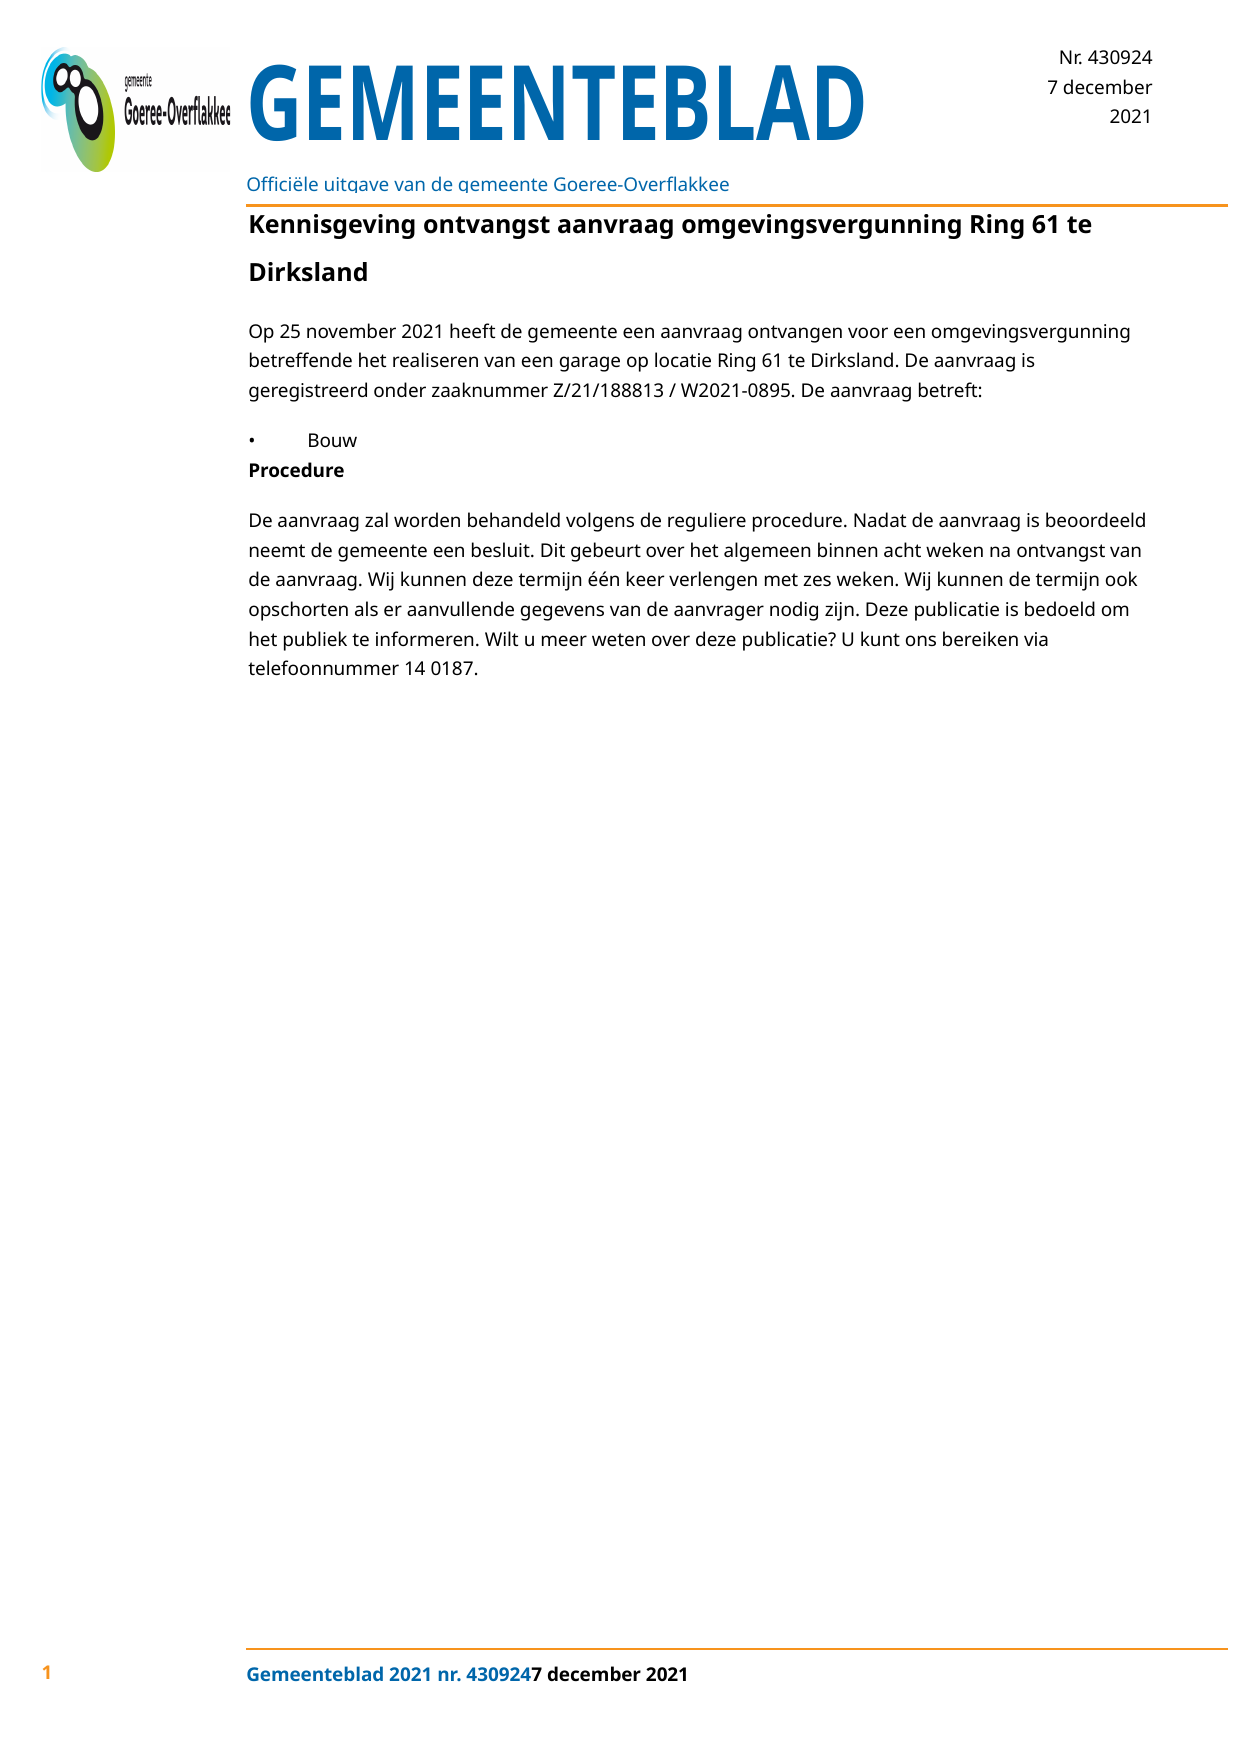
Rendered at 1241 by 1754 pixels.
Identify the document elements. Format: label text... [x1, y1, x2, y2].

list Bouw [248, 427, 1152, 453]
text De aanvraag zal worden behandeld volgens de reguliere procedure. Nadat de aanvraag is beoordeeld neemt de gemeente een besluit. Dit gebeurt over het algemeen binnen acht weken na ontvangst van de aanvraag. Wij kunnen deze termijn één keer verlengen met zes weken. Wij kunnen de termijn ook opschorten als er aanvullende gegevens van de aanvrager nodig zijn. Deze publicatie is bedoeld om het publiek te informeren. Wilt u meer weten over deze publicatie? U kunt ons bereiken via telefoonnummer 14 0187. [248, 507, 1152, 681]
text Procedure [248, 457, 1152, 483]
text Kennisgeving ontvangst aanvraag omgevingsvergunning Ring 61 te Dirksland [248, 207, 1152, 288]
picture [41, 47, 231, 172]
text Op 25 november 2021 heeft de gemeente een aanvraag ontvangen voor een omgevingsvergunning betreffende het realiseren van een garage op locatie Ring 61 te Dirksland. De aanvraag is geregistreerd onder zaaknummer Z/21/188813 / W2021-0895. De aanvraag betreft: [248, 318, 1152, 403]
